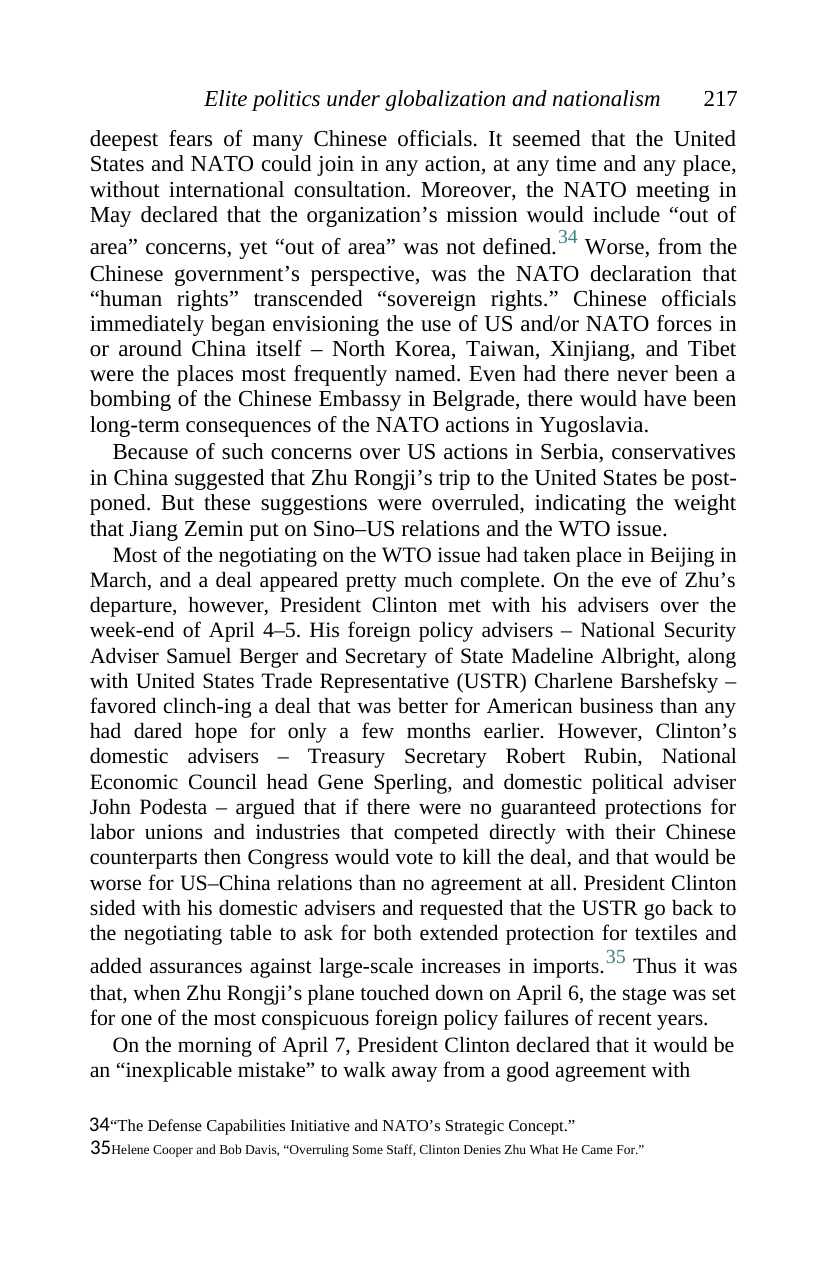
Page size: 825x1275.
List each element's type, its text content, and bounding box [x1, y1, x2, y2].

text Most of the negotiating on the WTO issue had taken place in Beijing in March, and a deal appeared pretty much complete. On the eve of Zhu’s departure, however, President Clinton met with his advisers over the week-end of April 4–5. His foreign policy advisers – National Security Adviser Samuel Berger and Secretary of State Madeline Albright, along with United States Trade Representative (USTR) Charlene Barshefsky – favored clinch-ing a deal that was better for American business than any had dared hope for only a few months earlier. However, Clinton’s domestic advisers – Treasury Secretary Robert Rubin, National Economic Council head Gene Sperling, and domestic political adviser John Podesta – argued that if there were no guaranteed protections for labor unions and industries that competed directly with their Chinese counterparts then Congress would vote to kill the deal, and that would be worse for US–China relations than no agreement at all. President Clinton sided with his domestic advisers and requested that the USTR go back to the negotiating table to ask for both extended protection for textiles and added assurances against large-scale increases in imports.35 Thus it was that, when Zhu Rongji’s plane touched down on April 6, the stage was set for one of the most conspicuous foreign policy failures of recent years. [89, 542, 737, 1030]
text On the morning of April 7, President Clinton declared that it would be an “inexplicable mistake” to walk away from a good agreement with [89, 1032, 735, 1083]
list “The Defense Capabilities Initiative and NATO’s Strategic Concept.” [89, 1111, 737, 1137]
text Because of such concerns over US actions in Serbia, conservatives in China suggested that Zhu Rongji’s trip to the United States be post-poned. But these suggestions were overruled, indicating the weight that Jiang Zemin put on Sino–US relations and the WTO issue. [89, 439, 737, 541]
table_header 217 [665, 84, 737, 111]
list Helene Cooper and Bob Davis, “Overruling Some Staff, Clinton Denies Zhu What He Came For.” [90, 1139, 737, 1158]
text deepest fears of many Chinese officials. It seemed that the United States and NATO could join in any action, at any time and any place, without international consultation. Moreover, the NATO meeting in May declared that the organization’s mission would include “out of area” concerns, yet “out of area” was not defined.34 Worse, from the Chinese government’s perspective, was the NATO declaration that “human rights” transcended “sovereign rights.” Chinese officials immediately began envisioning the use of US and/or NATO forces in or around China itself – North Korea, Taiwan, Xinjiang, and Tibet were the places most frequently named. Even had there never been a bombing of the Chinese Embassy in Belgrade, there would have been long-term consequences of the NATO actions in Yugoslavia. [89, 127, 737, 437]
table_header Elite politics under globalization and nationalism [204, 84, 664, 111]
